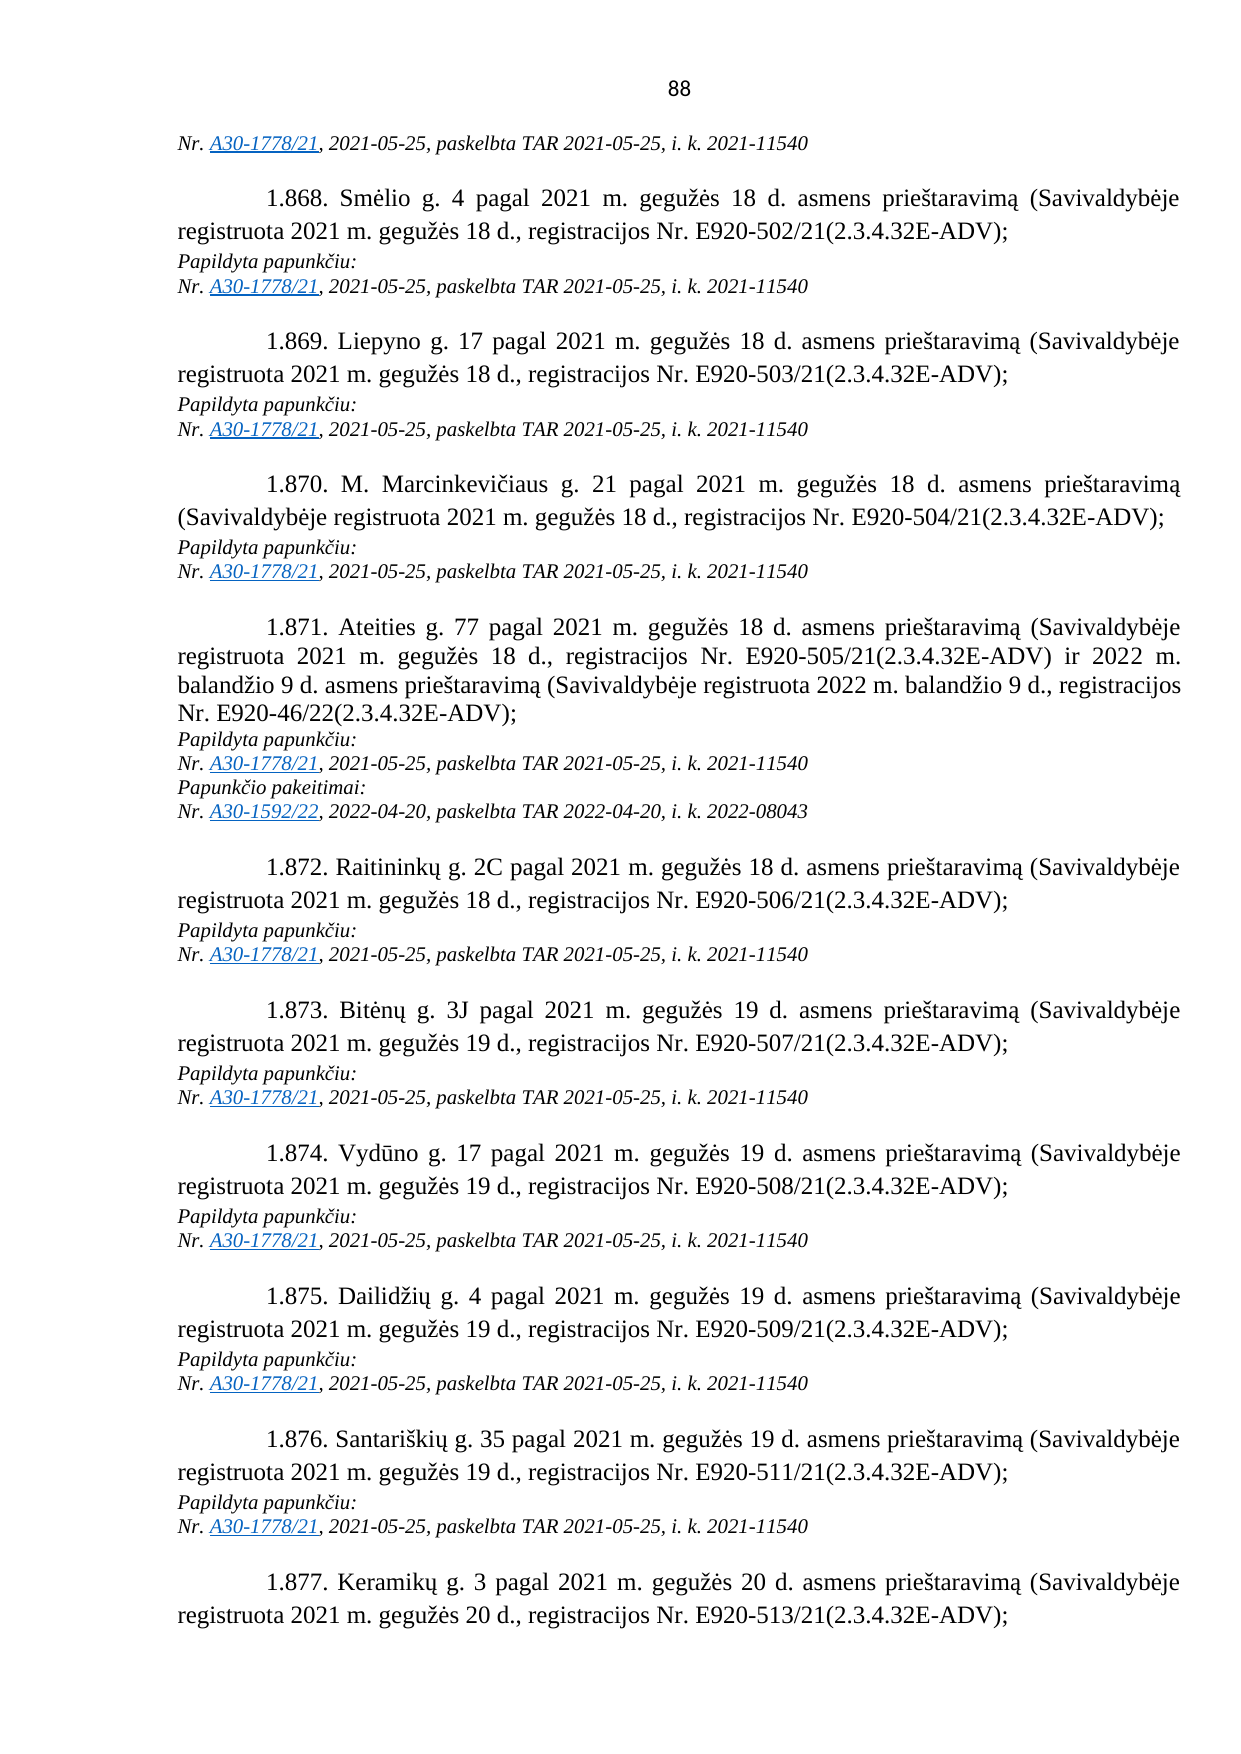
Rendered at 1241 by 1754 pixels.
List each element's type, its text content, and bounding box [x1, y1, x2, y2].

text Papunkčio pakeitimai: [177, 775, 1181, 799]
text Nr. A30-1778/21, 2021-05-25, paskelbta TAR 2021-05-25, i. k. 2021-11540 [177, 416, 1181, 441]
text Nr. A30-1778/21, 2021-05-25, paskelbta TAR 2021-05-25, i. k. 2021-11540 [177, 751, 1181, 775]
text Nr. A30-1778/21, 2021-05-25, paskelbta TAR 2021-05-25, i. k. 2021-11540 [177, 1514, 1181, 1538]
text Papildyta papunkčiu: [177, 392, 1181, 416]
text Papildyta papunkčiu: [177, 1490, 1181, 1514]
text Nr. A30-1778/21, 2021-05-25, paskelbta TAR 2021-05-25, i. k. 2021-11540 [177, 273, 1181, 298]
text Nr. A30-1778/21, 2021-05-25, paskelbta TAR 2021-05-25, i. k. 2021-11540 [177, 131, 1181, 155]
text Papildyta papunkčiu: [177, 918, 1181, 942]
text Nr. A30-1778/21, 2021-05-25, paskelbta TAR 2021-05-25, i. k. 2021-11540 [177, 1228, 1181, 1252]
text Papildyta papunkčiu: [177, 727, 1181, 751]
text 1.877. Keramikų g. 3 pagal 2021 m. gegužės 20 d. asmens prieštaravimą (Savivaldybėje registruota 2021 m. gegužės 20 d., registracijos Nr. E920-513/21(2.3.4.32E-ADV); [177, 1567, 1181, 1628]
text Papildyta papunkčiu: [177, 1347, 1181, 1371]
text Nr. A30-1778/21, 2021-05-25, paskelbta TAR 2021-05-25, i. k. 2021-11540 [177, 1085, 1181, 1109]
text 1.875. Dailidžių g. 4 pagal 2021 m. gegužės 19 d. asmens prieštaravimą (Savivaldybėje registruota 2021 m. gegužės 19 d., registracijos Nr. E920-509/21(2.3.4.32E-ADV); [177, 1281, 1181, 1343]
text Papildyta papunkčiu: [177, 249, 1181, 273]
text 1.869. Liepyno g. 17 pagal 2021 m. gegužės 18 d. asmens prieštaravimą (Savivaldybėje registruota 2021 m. gegužės 18 d., registracijos Nr. E920-503/21(2.3.4.32E-ADV); [177, 326, 1181, 388]
text 1.872. Raitininkų g. 2C pagal 2021 m. gegužės 18 d. asmens prieštaravimą (Savivaldybėje registruota 2021 m. gegužės 18 d., registracijos Nr. E920-506/21(2.3.4.32E-ADV); [177, 852, 1181, 914]
text Papildyta papunkčiu: [177, 535, 1181, 559]
text Nr. A30-1778/21, 2021-05-25, paskelbta TAR 2021-05-25, i. k. 2021-11540 [177, 942, 1181, 966]
text 1.876. Santariškių g. 35 pagal 2021 m. gegužės 19 d. asmens prieštaravimą (Savivaldybėje registruota 2021 m. gegužės 19 d., registracijos Nr. E920-511/21(2.3.4.32E-ADV); [177, 1424, 1181, 1486]
text Nr. A30-1778/21, 2021-05-25, paskelbta TAR 2021-05-25, i. k. 2021-11540 [177, 1371, 1181, 1395]
text 1.871. Ateities g. 77 pagal 2021 m. gegužės 18 d. asmens prieštaravimą (Savivaldybėje registruota 2021 m. gegužės 18 d., registracijos Nr. E920-505/21(2.3.4.32E-ADV) ir 2022 m. balandžio 9 d. asmens prieštaravimą (Savivaldybėje registruota 2022 m. balandžio 9 d., registracijos Nr. E920-46/22(2.3.4.32E-ADV); [177, 612, 1181, 727]
text Nr. A30-1592/22, 2022-04-20, paskelbta TAR 2022-04-20, i. k. 2022-08043 [177, 799, 1181, 823]
text 1.874. Vydūno g. 17 pagal 2021 m. gegužės 19 d. asmens prieštaravimą (Savivaldybėje registruota 2021 m. gegužės 19 d., registracijos Nr. E920-508/21(2.3.4.32E-ADV); [177, 1138, 1181, 1200]
text Papildyta papunkčiu: [177, 1204, 1181, 1228]
text 1.873. Bitėnų g. 3J pagal 2021 m. gegužės 19 d. asmens prieštaravimą (Savivaldybėje registruota 2021 m. gegužės 19 d., registracijos Nr. E920-507/21(2.3.4.32E-ADV); [177, 995, 1181, 1057]
text Nr. A30-1778/21, 2021-05-25, paskelbta TAR 2021-05-25, i. k. 2021-11540 [177, 559, 1181, 583]
text 1.870. M. Marcinkevičiaus g. 21 pagal 2021 m. gegužės 18 d. asmens prieštaravimą (Savivaldybėje registruota 2021 m. gegužės 18 d., registracijos Nr. E920-504/21(2.3.4.32E-ADV); [177, 469, 1181, 531]
text 1.868. Smėlio g. 4 pagal 2021 m. gegužės 18 d. asmens prieštaravimą (Savivaldybėje registruota 2021 m. gegužės 18 d., registracijos Nr. E920-502/21(2.3.4.32E-ADV); [177, 183, 1181, 245]
text Papildyta papunkčiu: [177, 1061, 1181, 1085]
